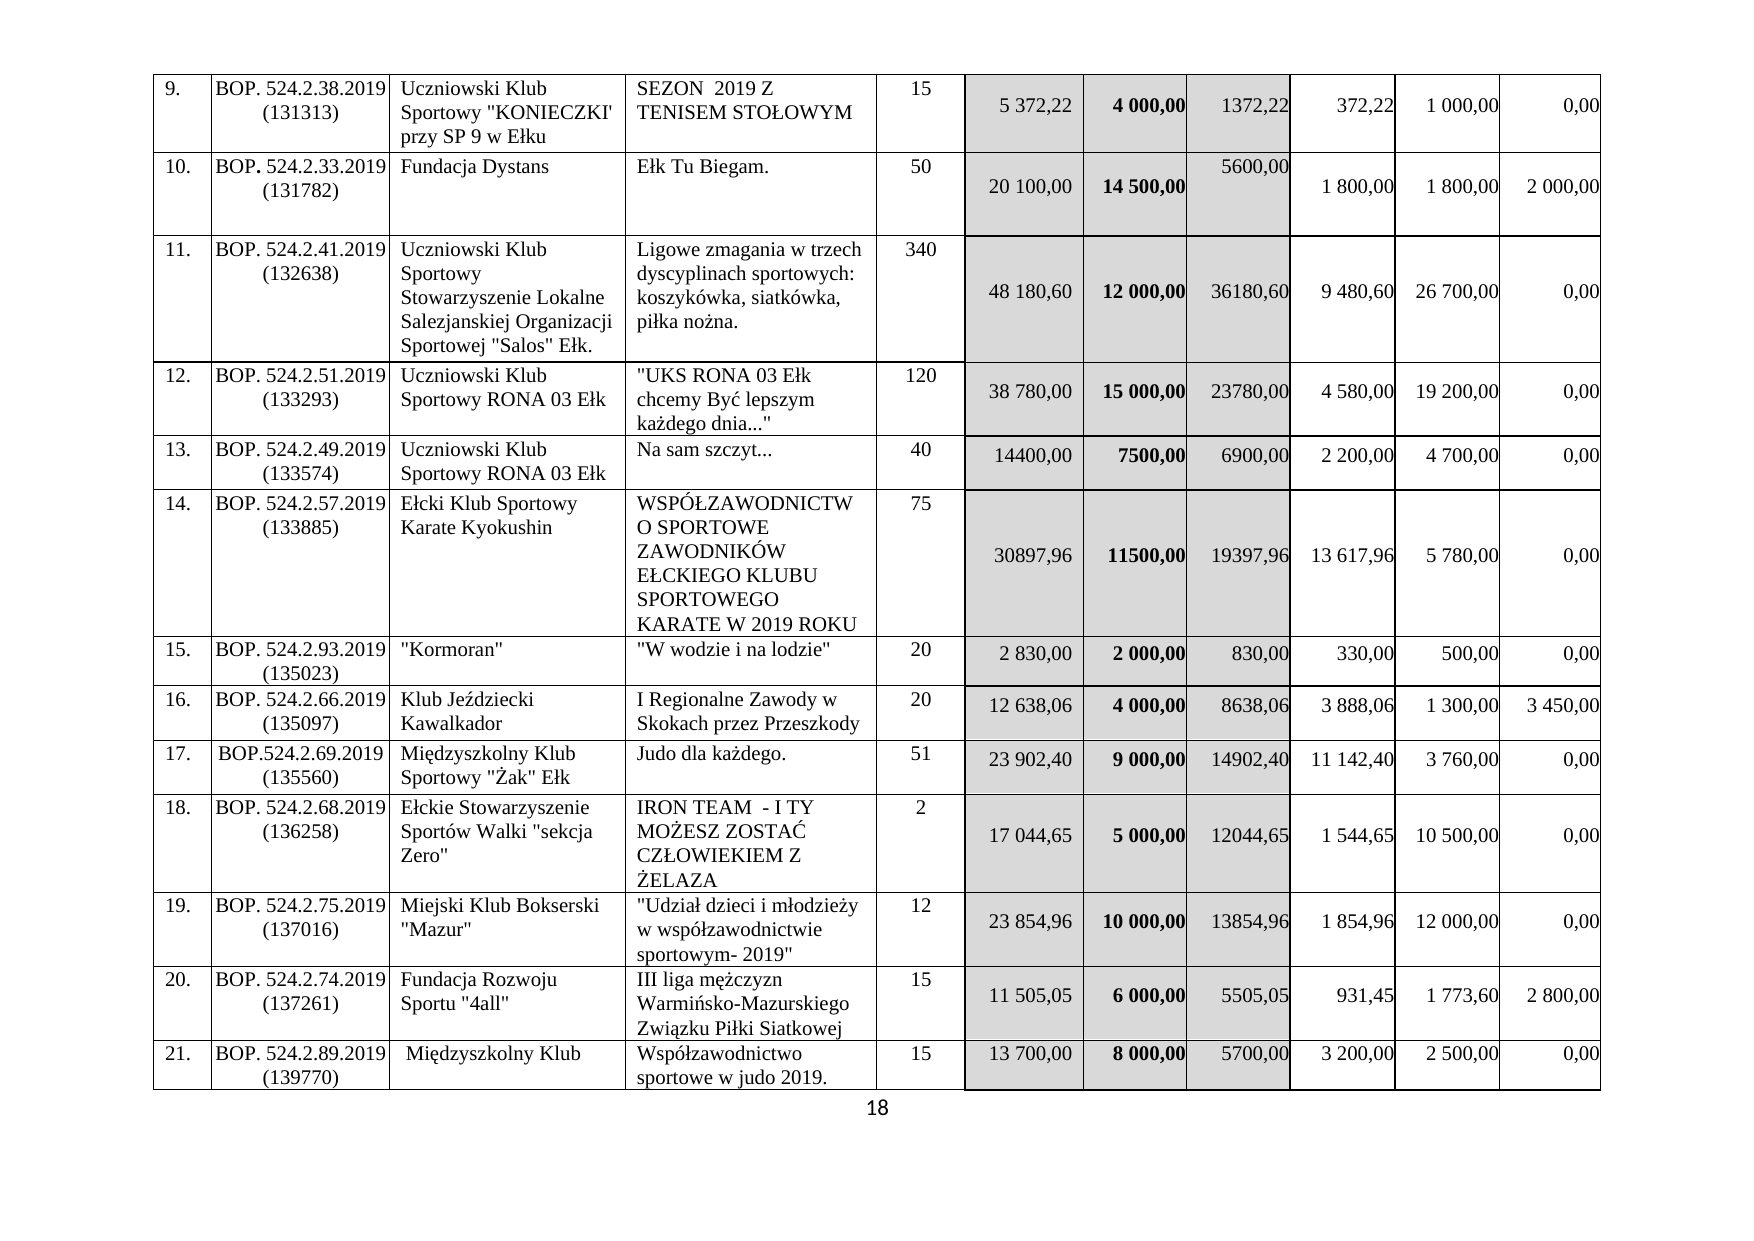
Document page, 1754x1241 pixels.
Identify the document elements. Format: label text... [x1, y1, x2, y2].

table_cell 1 773,60 [1396, 967, 1499, 1039]
table_cell 13854,96 [1187, 893, 1289, 966]
table_cell 8 000,00 [1084, 1041, 1186, 1089]
table_cell 1 800,00 [1291, 153, 1394, 235]
table_cell Uczniowski Klub Sportowy RONA 03 Ełk [390, 363, 625, 435]
table_cell 0,00 [1500, 795, 1600, 892]
table_cell 12 [877, 893, 964, 966]
table_cell 120 [877, 363, 964, 435]
table_cell 10 000,00 [1084, 893, 1186, 966]
table_cell 1 544,65 [1291, 795, 1394, 892]
table_cell BOP. 524.2.57.2019 (133885) [212, 490, 389, 636]
table_cell Klub Jeździecki Kawalkador [390, 686, 625, 739]
table_cell 15 [877, 75, 964, 152]
table_cell 20 [877, 637, 964, 685]
table_cell BOP.524.2.69.2019 (135560) [212, 741, 389, 793]
table_cell [154, 741, 211, 793]
table_cell 23780,00 [1187, 363, 1289, 435]
table_cell 830,00 [1187, 637, 1289, 685]
table_cell BOP. 524.2.49.2019 (133574) [212, 436, 389, 489]
table_cell 15 [877, 967, 964, 1039]
table_cell 6900,00 [1187, 437, 1289, 489]
table_cell BOP. 524.2.89.2019 (139770) [212, 1041, 389, 1089]
table_cell 2 830,00 [966, 637, 1083, 685]
table_cell 3 200,00 [1291, 1041, 1394, 1089]
table_cell 19397,96 [1187, 491, 1289, 636]
table_cell Współzawodnictwo sportowe w judo 2019. [626, 1041, 876, 1089]
table_cell "Kormoran" [390, 637, 625, 685]
table_cell 12 000,00 [1084, 237, 1186, 361]
table_cell 500,00 [1396, 637, 1499, 685]
table_cell Ełckie Stowarzyszenie Sportów Walki "sekcja Zero" [390, 795, 625, 892]
table_cell 9 480,60 [1291, 237, 1394, 361]
table_cell 6 000,00 [1084, 967, 1186, 1039]
table_cell 5 780,00 [1396, 491, 1499, 636]
table_cell 1 854,96 [1291, 893, 1394, 966]
table_cell 2 [877, 795, 964, 892]
table_cell Ligowe zmagania w trzech dyscyplinach sportowych: koszykówka, siatkówka, piłka nożna. [626, 236, 876, 361]
table_cell 26 700,00 [1396, 237, 1499, 361]
table_cell 15 000,00 [1084, 363, 1186, 435]
table_cell 23 902,40 [966, 741, 1083, 793]
table_cell 11 142,40 [1291, 741, 1394, 793]
table_cell 50 [877, 153, 964, 235]
table_cell 20 [877, 686, 964, 739]
table_cell IRON TEAM - I TY MOŻESZ ZOSTAĆ CZŁOWIEKIEM Z ŻELAZA [626, 795, 876, 892]
table_cell 30897,96 [966, 491, 1083, 636]
table_cell 19 200,00 [1396, 363, 1499, 435]
table_cell BOP. 524.2.74.2019 (137261) [212, 967, 389, 1039]
table_cell Uczniowski Klub Sportowy Stowarzyszenie Lokalne Salezjanskiej Organizacji Sportowej "Salos" Ełk. [390, 236, 625, 361]
table_cell 2 200,00 [1291, 437, 1394, 489]
table_cell 0,00 [1500, 363, 1600, 435]
table_cell 3 760,00 [1396, 741, 1499, 793]
table_cell 12 638,06 [966, 687, 1083, 739]
table_cell Uczniowski Klub Sportowy RONA 03 Ełk [390, 436, 625, 489]
table_cell 51 [877, 741, 964, 793]
table_cell Uczniowski Klub Sportowy "KONIECZKI' przy SP 9 w Ełku [390, 75, 625, 152]
table_cell 0,00 [1500, 75, 1600, 152]
table_cell 14400,00 [966, 437, 1083, 489]
table_cell III liga mężczyzn Warmińsko-Mazurskiego Związku Piłki Siatkowej [626, 967, 876, 1039]
table_cell 0,00 [1500, 741, 1600, 793]
table_cell [154, 436, 211, 489]
table_cell 11500,00 [1084, 491, 1186, 636]
table_cell 5700,00 [1187, 1041, 1289, 1089]
table_cell 9 000,00 [1084, 741, 1186, 793]
table_cell 2 000,00 [1500, 153, 1600, 235]
table_cell 48 180,60 [966, 237, 1083, 361]
table_cell "W wodzie i na lodzie" [626, 637, 876, 685]
table_cell "Udział dzieci i młodzieży w współzawodnictwie sportowym- 2019" [626, 893, 876, 966]
table_cell BOP. 524.2.68.2019 (136258) [212, 795, 389, 892]
table_cell [154, 490, 211, 636]
table_cell 20 100,00 [966, 153, 1083, 235]
table_cell 0,00 [1500, 1041, 1600, 1089]
table_cell Miejski Klub Bokserski "Mazur" [390, 893, 625, 966]
table_cell [154, 893, 211, 966]
table_cell 75 [877, 490, 964, 636]
table_cell 5505,05 [1187, 967, 1289, 1039]
table_cell [154, 153, 211, 235]
table_cell Ełcki Klub Sportowy Karate Kyokushin [390, 490, 625, 636]
table_cell 0,00 [1500, 893, 1600, 966]
table_cell [154, 686, 211, 739]
table_cell 17 044,65 [966, 795, 1083, 892]
table_cell 15 [877, 1041, 964, 1089]
table_cell [154, 363, 211, 435]
table_cell 5600,00 [1187, 153, 1289, 235]
table_cell 7500,00 [1084, 437, 1186, 489]
table_cell 4 700,00 [1396, 437, 1499, 489]
table_cell 372,22 [1291, 75, 1394, 152]
table_cell 5 372,22 [966, 75, 1083, 152]
table_cell 13 617,96 [1291, 491, 1394, 636]
table_cell BOP. 524.2.38.2019 (131313) [212, 75, 389, 152]
table_cell Międzyszkolny Klub [390, 1041, 625, 1089]
table_cell 23 854,96 [966, 893, 1083, 966]
table_cell Na sam szczyt... [626, 436, 876, 489]
table_cell 0,00 [1500, 437, 1600, 489]
table_cell 3 888,06 [1291, 687, 1394, 739]
table_cell 1 300,00 [1396, 687, 1499, 739]
table_cell [154, 1041, 211, 1089]
table_cell 12 000,00 [1396, 893, 1499, 966]
table_cell Fundacja Dystans [390, 153, 625, 235]
table_cell Ełk Tu Biegam. [626, 153, 876, 235]
table_cell BOP. 524.2.41.2019 (132638) [212, 236, 389, 361]
table_cell 40 [877, 436, 964, 489]
table_cell 330,00 [1291, 637, 1394, 685]
table_cell 13 700,00 [966, 1041, 1083, 1089]
table_cell BOP. 524.2.93.2019 (135023) [212, 637, 389, 685]
table_cell [154, 75, 211, 152]
table_cell 2 000,00 [1084, 637, 1186, 685]
table_cell 340 [877, 236, 964, 361]
table_cell I Regionalne Zawody w Skokach przez Przeszkody [626, 686, 876, 739]
table_cell 11 505,05 [966, 967, 1083, 1039]
table_cell [154, 795, 211, 892]
table_cell 8638,06 [1187, 687, 1289, 739]
table_cell 2 800,00 [1500, 967, 1600, 1039]
table_cell Judo dla każdego. [626, 741, 876, 793]
table_cell 0,00 [1500, 637, 1600, 685]
table_cell 4 000,00 [1084, 687, 1186, 739]
table_cell [154, 637, 211, 685]
table_cell 4 000,00 [1084, 75, 1186, 152]
table_cell BOP. 524.2.66.2019 (135097) [212, 686, 389, 739]
table_cell [154, 236, 211, 361]
table_cell BOP. 524.2.33.2019 (131782) [212, 153, 389, 235]
table_cell 0,00 [1500, 237, 1600, 361]
table_cell "UKS RONA 03 Ełk chcemy Być lepszym każdego dnia..." [626, 363, 876, 435]
table_cell 0,00 [1500, 491, 1600, 636]
table_cell 14 500,00 [1084, 153, 1186, 235]
table_cell 3 450,00 [1500, 687, 1600, 739]
table_cell WSPÓŁZAWODNICTWO SPORTOWE ZAWODNIKÓW EŁCKIEGO KLUBU SPORTOWEGO KARATE W 2019 ROKU [626, 490, 876, 636]
table_cell 5 000,00 [1084, 795, 1186, 892]
table_cell 1372,22 [1187, 75, 1289, 152]
table_cell SEZON 2019 Z TENISEM STOŁOWYM [626, 75, 876, 152]
table_cell [154, 967, 211, 1039]
table_cell BOP. 524.2.75.2019 (137016) [212, 893, 389, 966]
table_cell 1 800,00 [1396, 153, 1499, 235]
table_cell 38 780,00 [966, 363, 1083, 435]
table_cell 14902,40 [1187, 741, 1289, 793]
table_cell 931,45 [1291, 967, 1394, 1039]
table_cell BOP. 524.2.51.2019 (133293) [212, 363, 389, 435]
table_cell Fundacja Rozwoju Sportu "4all" [390, 967, 625, 1039]
table_cell 2 500,00 [1396, 1041, 1499, 1089]
table_cell 36180,60 [1187, 237, 1289, 361]
table_cell 10 500,00 [1396, 795, 1499, 892]
table_cell 1 000,00 [1396, 75, 1499, 152]
table_cell 12044,65 [1187, 795, 1289, 892]
table_cell Międzyszkolny Klub Sportowy "Żak" Ełk [390, 741, 625, 793]
table_cell 4 580,00 [1291, 363, 1394, 435]
